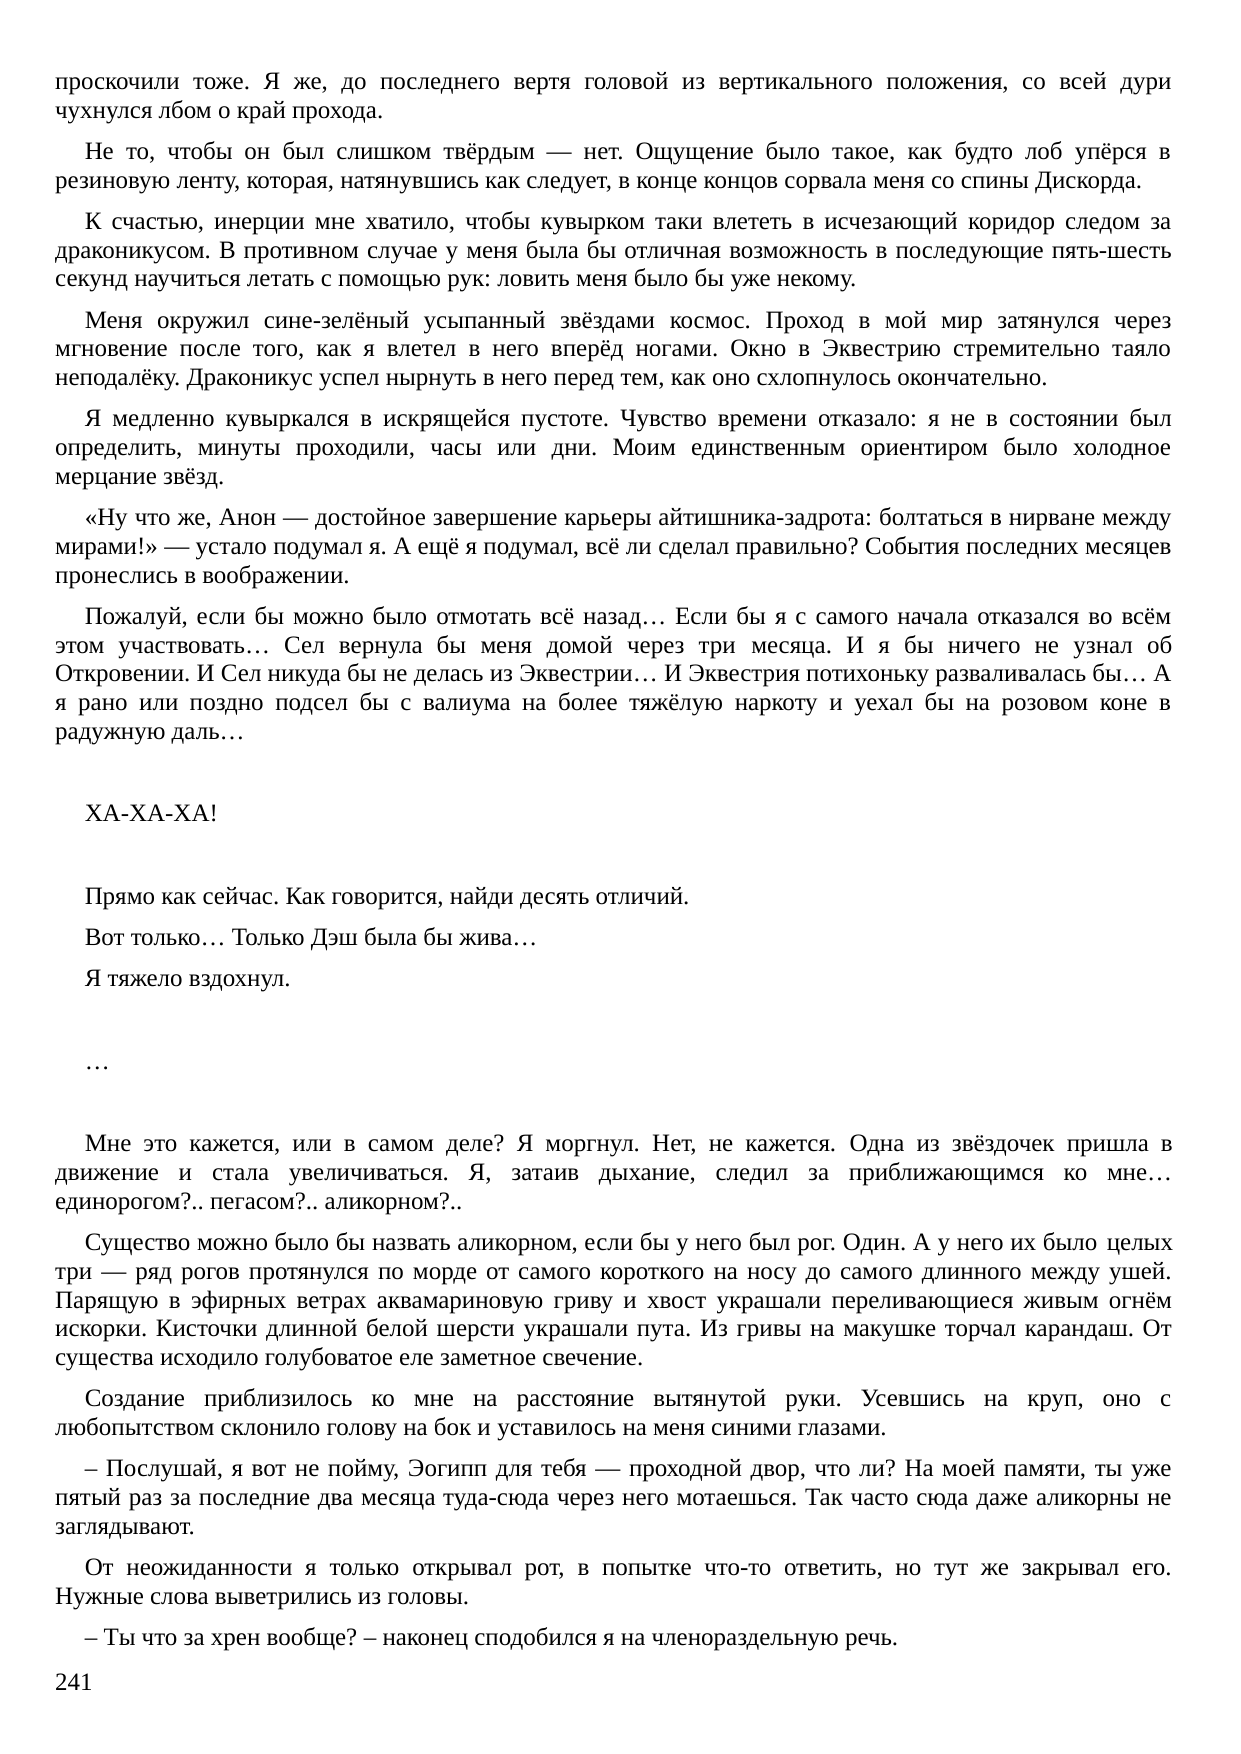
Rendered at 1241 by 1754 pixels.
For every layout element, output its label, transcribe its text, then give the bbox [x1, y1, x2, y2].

text От неожиданности я только открывал рот, в попытке что-то ответить, но тут же закрывал его. Нужные слова выветрились из головы. [55, 1552, 1173, 1610]
text Вот только… Только Дэш была бы жива… [55, 922, 1173, 951]
text проскочили тоже. Я же, до последнего вертя головой из вертикального положения, со всей дури чухнулся лбом о край прохода. [55, 66, 1173, 123]
text Создание приблизилось ко мне на расстояние вытянутой руки. Усевшись на круп, оно с любопытством склонило голову на бок и уставилось на меня синими глазами. [55, 1383, 1173, 1441]
text Не то, чтобы он был слишком твёрдым — нет. Ощущение было такое, как будто лоб упёрся в резиновую ленту, которая, натянувшись как следует, в конце концов сорвала меня со спины Дискорда. [55, 136, 1173, 193]
text … [55, 1046, 1173, 1075]
text Мне это кажется, или в самом деле? Я моргнул. Нет, не кажется. Одна из звёздочек пришла в движение и стала увеличиваться. Я, затаив дыхание, следил за приближающимся ко мне… единорогом?.. пегасом?.. аликорном?.. [55, 1128, 1173, 1215]
text Я медленно кувыркался в искрящейся пустоте. Чувство времени отказало: я не в состоянии был определить, минуты проходили, часы или дни. Моим единственным ориентиром было холодное мерцание звёзд. [55, 403, 1173, 490]
text Пожалуй, если бы можно было отмотать всё назад… Если бы я с самого начала отказался во всём этом участвовать… Сел вернула бы меня домой через три месяца. И я бы ничего не узнал об Откровении. И Сел никуда бы не делась из Эквестрии… И Эквестрия потихоньку разваливалась бы… А я рано или поздно подсел бы с валиума на более тяжёлую наркоту и уехал бы на розовом коне в радужную даль… [55, 601, 1173, 745]
text «Ну что же, Анон — достойное завершение карьеры айтишника-задрота: болтаться в нирване между мирами!» — устало подумал я. А ещё я подумал, всё ли сделал правильно? События последних месяцев пронеслись в воображении. [55, 502, 1173, 588]
text – Послушай, я вот не пойму, Эогипп для тебя — проходной двор, что ли? На моей памяти, ты уже пятый раз за последние два месяца туда-сюда через него мотаешься. Так часто сюда даже аликорны не заглядывают. [55, 1453, 1173, 1540]
text – Ты что за хрен вообще? – наконец сподобился я на членораздельную речь. [55, 1622, 1173, 1651]
text К счастью, инерции мне хватило, чтобы кувырком таки влететь в исчезающий коридор следом за драконикусом. В противном случае у меня была бы отличная возможность в последующие пять-шесть секунд научиться летать с помощью рук: ловить меня было бы уже некому. [55, 206, 1173, 292]
text ХА-ХА-ХА! [55, 798, 1173, 827]
text Существо можно было бы назвать аликорном, если бы у него был рог. Один. А у него их было целых три — ряд рогов протянулся по морде от самого короткого на носу до самого длинного между ушей. Парящую в эфирных ветрах аквамариновую гриву и хвост украшали переливающиеся живым огнём искорки. Кисточки длинной белой шерсти украшали пута. Из гривы на макушке торчал карандаш. От существа исходило голубоватое еле заметное свечение. [55, 1227, 1173, 1371]
text Я тяжело вздохнул. [55, 963, 1173, 992]
text Меня окружил сине-зелёный усыпанный звёздами космос. Проход в мой мир затянулся через мгновение после того, как я влетел в него вперёд ногами. Окно в Эквестрию стремительно таяло неподалёку. Драконикус успел нырнуть в него перед тем, как оно схлопнулось окончательно. [55, 305, 1173, 391]
text Прямо как сейчас. Как говорится, найди десять отличий. [55, 881, 1173, 910]
